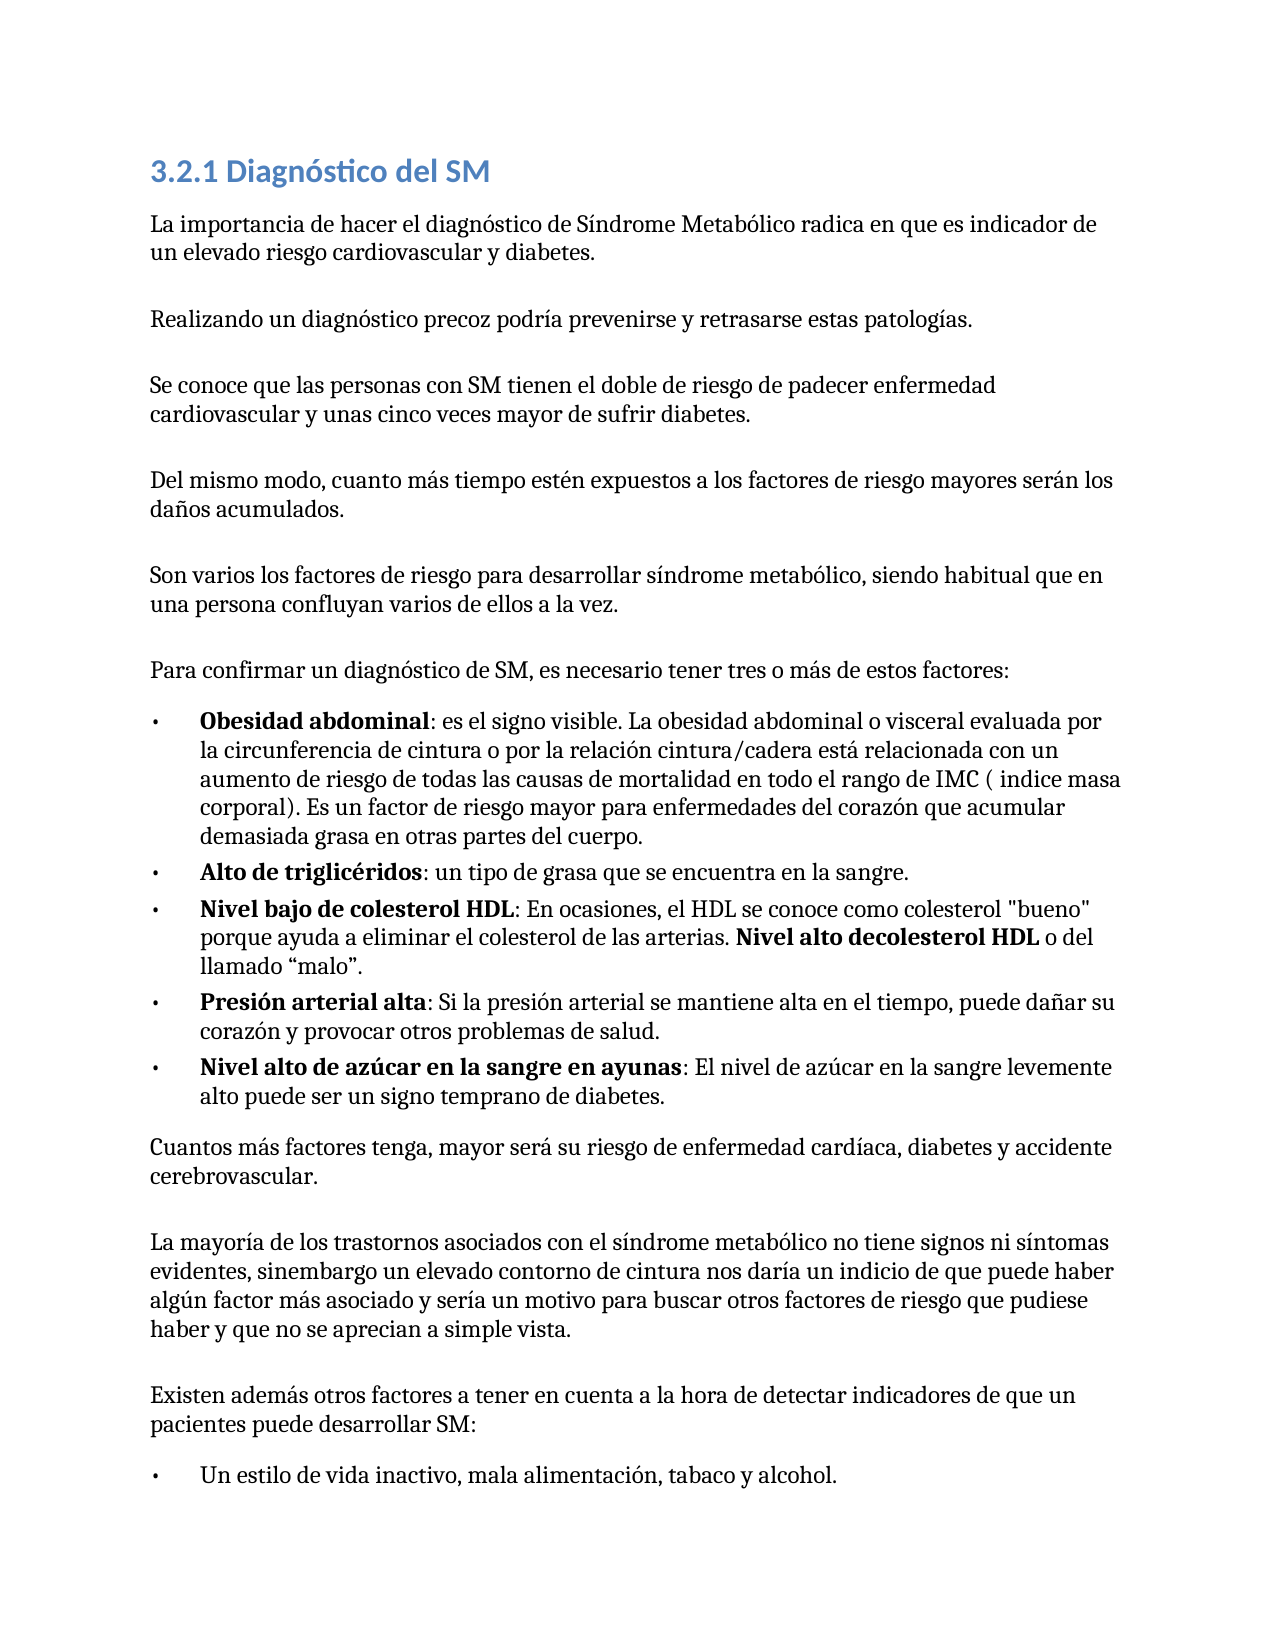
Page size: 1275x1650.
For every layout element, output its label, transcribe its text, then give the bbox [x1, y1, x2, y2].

list Un estilo de vida inactivo, mala alimentación, tabaco y alcohol. [150, 1461, 1125, 1489]
text Cuantos más factores tenga, mayor será su riesgo de enfermedad cardíaca, diabetes y accidente cerebrovascular. [150, 1133, 1125, 1191]
text La importancia de hacer el diagnóstico de Síndrome Metabólico radica en que es indicador de un elevado riesgo cardiovascular y diabetes. [150, 209, 1125, 267]
list Alto de triglicéridos: un tipo de grasa que se encuentra en la sangre. [150, 858, 1125, 887]
text La mayoría de los trastornos asociados con el síndrome metabólico no tiene signos ni síntomas evidentes, sinembargo un elevado contorno de cintura nos daría un indicio de que puede haber algún factor más asociado y sería un motivo para buscar otros factores de riesgo que pudiese haber y que no se aprecian a simple vista. [150, 1228, 1125, 1343]
list Nivel alto de azúcar en la sangre en ayunas: El nivel de azúcar en la sangre levemente alto puede ser un signo temprano de diabetes. [150, 1053, 1125, 1111]
text Son varios los factores de riesgo para desarrollar síndrome metabólico, siendo habitual que en una persona confluyan varios de ellos a la vez. [150, 561, 1125, 618]
text Realizando un diagnóstico precoz podría prevenirse y retrasarse estas patologías. [150, 304, 1125, 333]
text Del mismo modo, cuanto más tiempo estén expuestos a los factores de riesgo mayores serán los daños acumulados. [150, 466, 1125, 523]
list Obesidad abdominal: es el signo visible. La obesidad abdominal o visceral evaluada por la circunferencia de cintura o por la relación cintura/cadera está relacionada con un aumento de riesgo de todas las causas de mortalidad en todo el rango de IMC ( indice masa corporal). Es un factor de riesgo mayor para enfermedades del corazón que acumular demasiada grasa en otras partes del cuerpo. [150, 707, 1125, 851]
list Presión arterial alta: Si la presión arterial se mantiene alta en el tiempo, puede dañar su corazón y provocar otros problemas de salud. [150, 988, 1125, 1046]
text Se conoce que las personas con SM tienen el doble de riesgo de padecer enfermedad cardiovascular y unas cinco veces mayor de sufrir diabetes. [150, 371, 1125, 428]
list Nivel bajo de colesterol HDL: En ocasiones, el HDL se conoce como colesterol "bueno" porque ayuda a eliminar el colesterol de las arterias. Nivel alto decolesterol HDL o del llamado “malo”. [150, 894, 1125, 981]
text Existen además otros factores a tener en cuenta a la hora de detectar indicadores de que un pacientes puede desarrollar SM: [150, 1381, 1125, 1438]
text Para confirmar un diagnóstico de SM, es necesario tener tres o más de estos factores: [150, 656, 1125, 684]
subtitle 3.2.1 Diagnóstico del SM [150, 150, 1125, 191]
